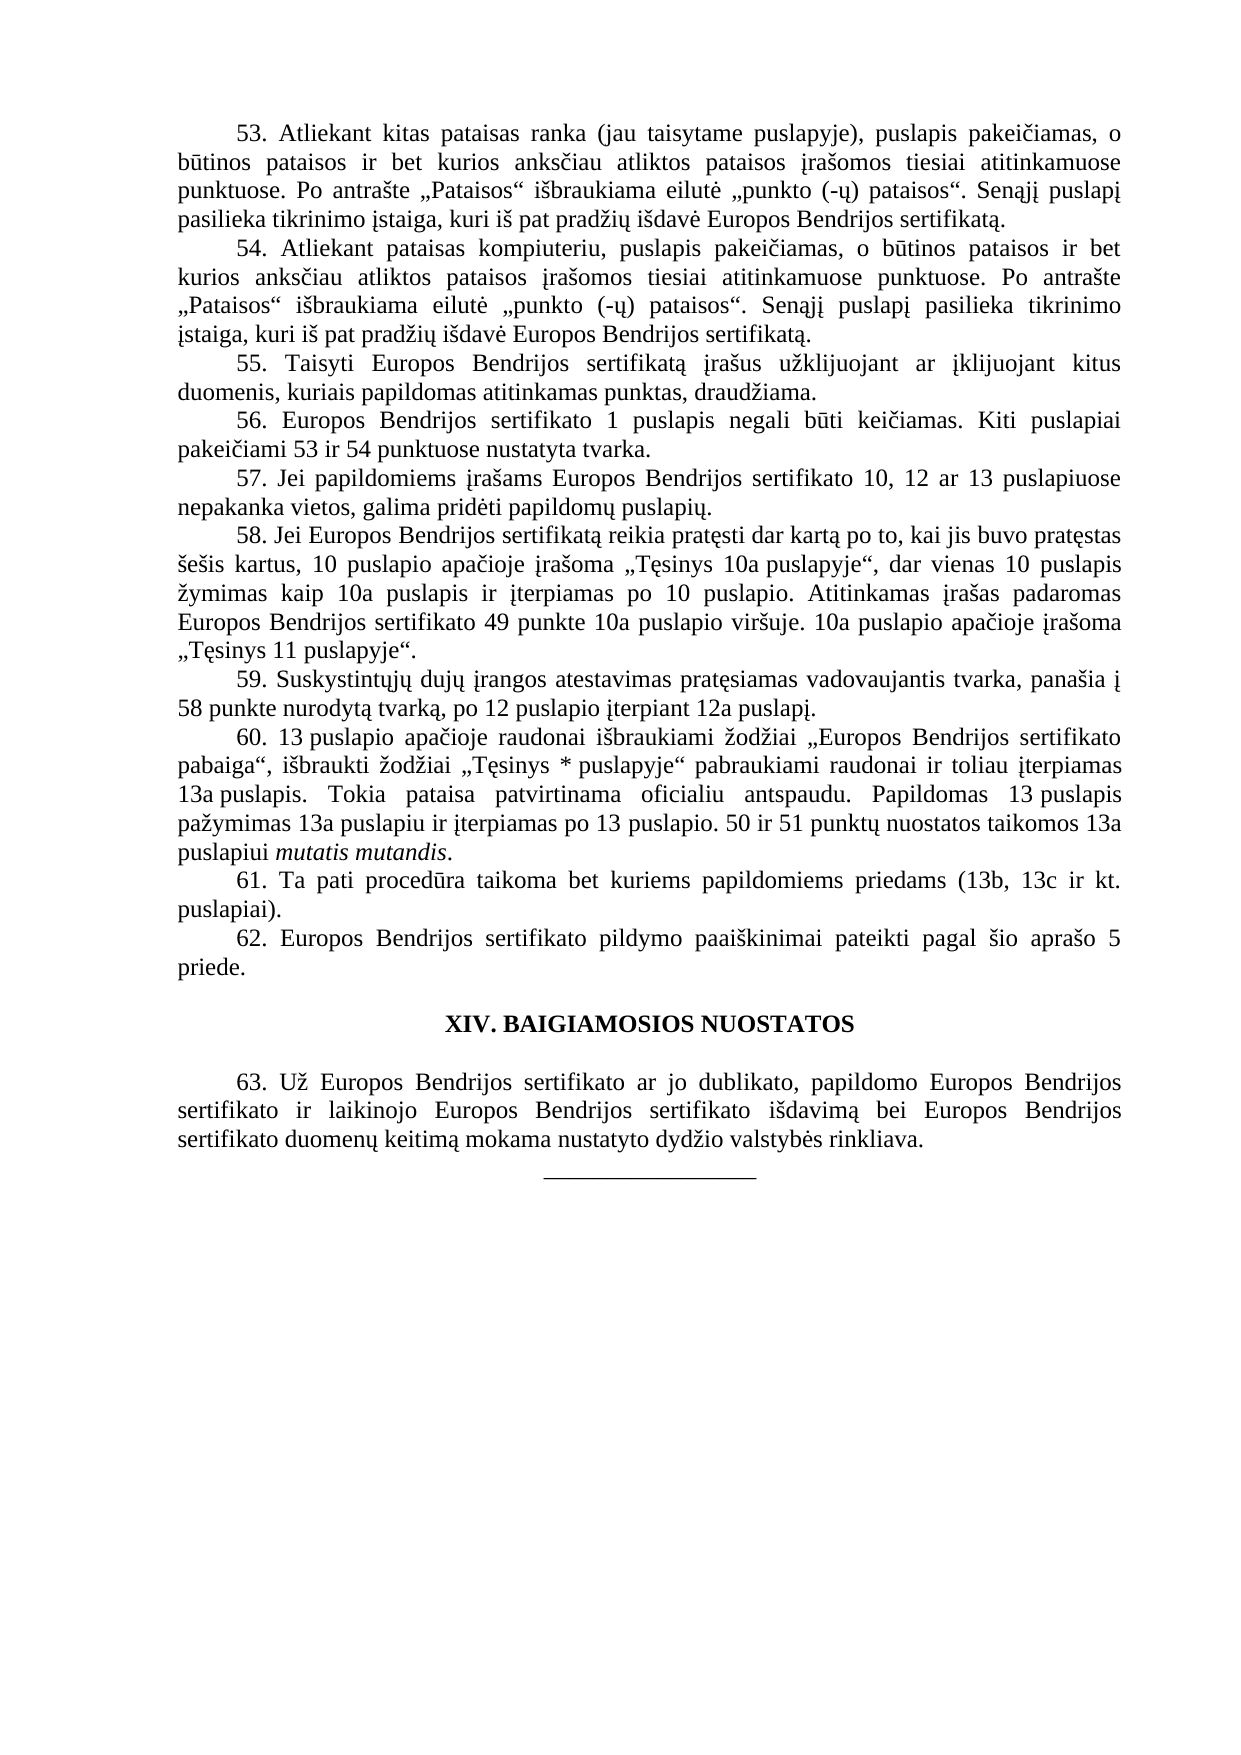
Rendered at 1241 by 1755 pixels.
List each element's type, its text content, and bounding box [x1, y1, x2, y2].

text 57. Jei papildomiems įrašams Europos Bendrijos sertifikato 10, 12 ar 13 puslapiuose nepakanka vietos, galima pridėti papildomų puslapių. [177, 463, 1122, 521]
text 54. Atliekant pataisas kompiuteriu, puslapis pakeičiamas, o būtinos pataisos ir bet kurios anksčiau atliktos pataisos įrašomos tiesiai atitinkamuose punktuose. Po antrašte „Pataisos“ išbraukiama eilutė „punkto (-ų) pataisos“. Senąjį puslapį pasilieka tikrinimo įstaiga, kuri iš pat pradžių išdavė Europos Bendrijos sertifikatą. [177, 233, 1122, 348]
text XIV. BAIGIAMOSIOS NUOSTATOS [177, 1009, 1122, 1038]
text 62. Europos Bendrijos sertifikato pildymo paaiškinimai pateikti pagal šio aprašo 5 priede. [177, 923, 1122, 981]
text _________________ [177, 1153, 1122, 1182]
text 60. 13 puslapio apačioje raudonai išbraukiami žodžiai „Europos Bendrijos sertifikato pabaiga“, išbraukti žodžiai „Tęsinys * puslapyje“ pabraukiami raudonai ir toliau įterpiamas 13a puslapis. Tokia pataisa patvirtinama oficialiu antspaudu. Papildomas 13 puslapis pažymimas 13a puslapiu ir įterpiamas po 13 puslapio. 50 ir 51 punktų nuostatos taikomos 13a puslapiui mutatis mutandis. [177, 722, 1122, 866]
text 56. Europos Bendrijos sertifikato 1 puslapis negali būti keičiamas. Kiti puslapiai pakeičiami 53 ir 54 punktuose nustatyta tvarka. [177, 406, 1122, 463]
text 63. Už Europos Bendrijos sertifikato ar jo dublikato, papildomo Europos Bendrijos sertifikato ir laikinojo Europos Bendrijos sertifikato išdavimą bei Europos Bendrijos sertifikato duomenų keitimą mokama nustatyto dydžio valstybės rinkliava. [177, 1067, 1122, 1153]
text 53. Atliekant kitas pataisas ranka (jau taisytame puslapyje), puslapis pakeičiamas, o būtinos pataisos ir bet kurios anksčiau atliktos pataisos įrašomos tiesiai atitinkamuose punktuose. Po antrašte „Pataisos“ išbraukiama eilutė „punkto (-ų) pataisos“. Senąjį puslapį pasilieka tikrinimo įstaiga, kuri iš pat pradžių išdavė Europos Bendrijos sertifikatą. [177, 118, 1122, 233]
text 55. Taisyti Europos Bendrijos sertifikatą įrašus užklijuojant ar įklijuojant kitus duomenis, kuriais papildomas atitinkamas punktas, draudžiama. [177, 348, 1122, 406]
text 61. Ta pati procedūra taikoma bet kuriems papildomiems priedams (13b, 13c ir kt. puslapiai). [177, 866, 1122, 923]
text 58. Jei Europos Bendrijos sertifikatą reikia pratęsti dar kartą po to, kai jis buvo pratęstas šešis kartus, 10 puslapio apačioje įrašoma „Tęsinys 10a puslapyje“, dar vienas 10 puslapis žymimas kaip 10a puslapis ir įterpiamas po 10 puslapio. Atitinkamas įrašas padaromas Europos Bendrijos sertifikato 49 punkte 10a puslapio viršuje. 10a puslapio apačioje įrašoma „Tęsinys 11 puslapyje“. [177, 521, 1122, 664]
text 59. Suskystintųjų dujų įrangos atestavimas pratęsiamas vadovaujantis tvarka, panašia į 58 punkte nurodytą tvarką, po 12 puslapio įterpiant 12a puslapį. [177, 664, 1122, 722]
